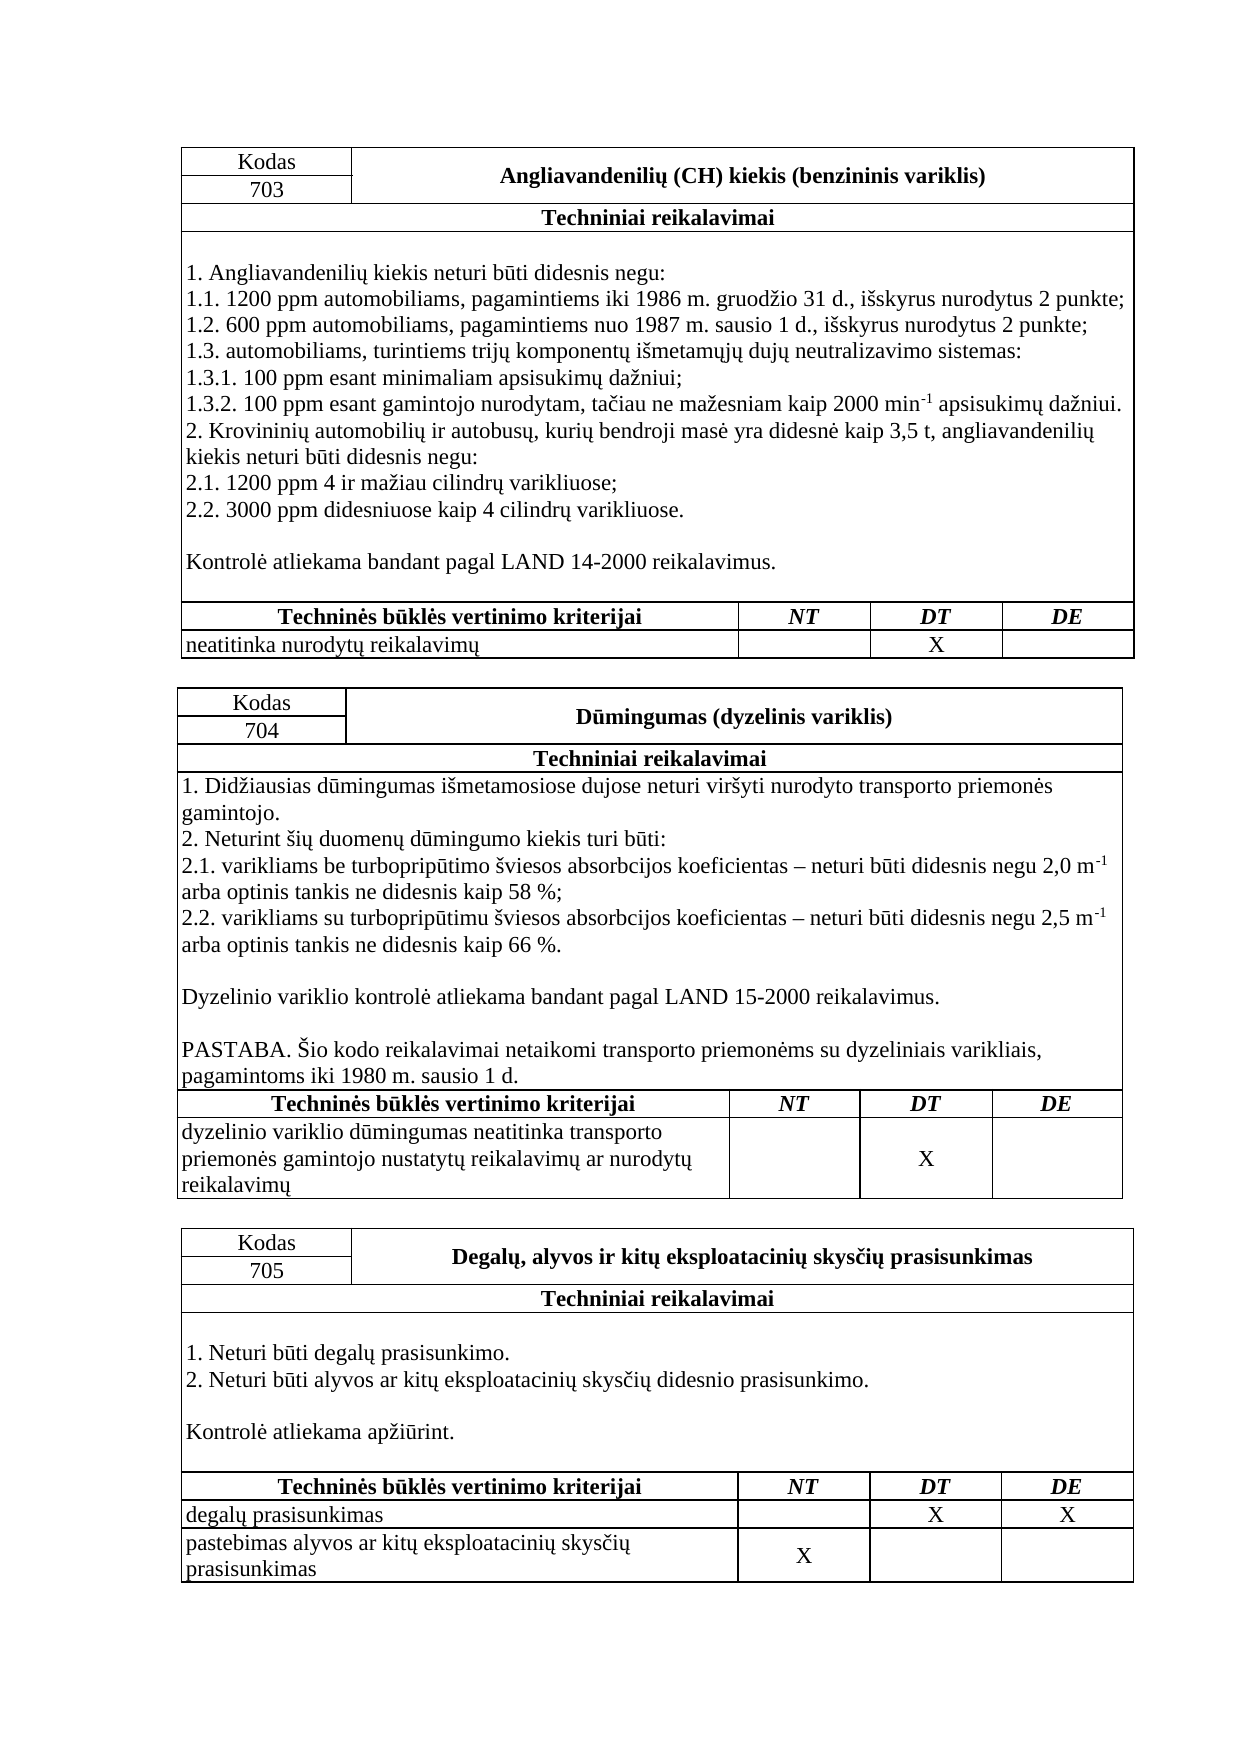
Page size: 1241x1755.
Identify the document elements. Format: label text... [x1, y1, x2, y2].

table_cell DE [1003, 603, 1133, 629]
table_cell dyzelinio variklio dūmingumas neatitinka transporto priemonės gamintojo nustatytų reikalavimų ar nurodytų reikalavimų [178, 1118, 729, 1197]
table_cell DT [861, 1091, 992, 1117]
table_header Angliavandenilių (CH) kiekis (benzininis variklis) [352, 148, 1133, 203]
table_cell pastebimas alyvos ar kitų eksploatacinių skysčių prasisunkimas [182, 1529, 737, 1581]
table_cell Techninės būklės vertinimo kriterijai [182, 603, 738, 629]
table_cell X [1002, 1501, 1133, 1527]
table_cell NT [739, 1473, 869, 1499]
table_cell X [739, 1529, 869, 1581]
table_cell 1. Didžiausias dūmingumas išmetamosiose dujose neturi viršyti nurodyto transporto priemonės gamintojo. 2. Neturint šių duomenų dūmingumo kiekis turi būti: 2.1. varikliams be turbopripūtimo šviesos absorbcijos koeficientas – neturi būti didesnis negu 2,0 m-1 arba optinis tankis ne didesnis kaip 58 %; 2.2. varikliams su turbopripūtimu šviesos absorbcijos koeficientas – neturi būti didesnis negu 2,5 m-1 arba optinis tankis ne didesnis kaip 66 %. Dyzelinio variklio kontrolė atliekama bandant pagal LAND 15-2000 reikalavimus. PASTABA. Šio kodo reikalavimai netaikomi transporto priemonėms su dyzeliniais varikliais, pagamintoms iki 1980 m. sausio 1 d. [178, 773, 1122, 1089]
table_cell 1. Neturi būti degalų prasisunkimo. 2. Neturi būti alyvos ar kitų eksploatacinių skysčių didesnio prasisunkimo. Kontrolė atliekama apžiūrint. [182, 1313, 1133, 1471]
table_cell [1002, 1529, 1133, 1581]
table_cell 703 [182, 176, 351, 203]
table_cell Techniniai reikalavimai [178, 745, 1122, 771]
table_header Kodas [178, 689, 345, 715]
table_header Kodas [182, 1229, 351, 1256]
table_header Dūmingumas (dyzelinis variklis) [347, 689, 1122, 743]
table_cell degalų prasisunkimas [182, 1501, 737, 1527]
table_cell X [871, 1501, 1001, 1527]
table_cell [730, 1118, 859, 1197]
table_cell [993, 1118, 1122, 1197]
table_cell 704 [178, 717, 345, 743]
table_cell DT [871, 1473, 1001, 1499]
table_cell NT [730, 1091, 859, 1117]
table_cell DE [1002, 1473, 1133, 1499]
table_cell NT [739, 603, 870, 629]
table_cell 705 [182, 1257, 351, 1283]
table_cell Techniniai reikalavimai [182, 1285, 1133, 1311]
table_header Degalų, alyvos ir kitų eksploatacinių skysčių prasisunkimas [352, 1229, 1133, 1283]
table_cell Techninės būklės vertinimo kriterijai [182, 1473, 737, 1499]
table_cell X [861, 1118, 992, 1197]
table_cell DT [871, 603, 1002, 629]
table_cell X [871, 631, 1002, 657]
table_cell 1. Angliavandenilių kiekis neturi būti didesnis negu: 1.1. 1200 ppm automobiliams, pagamintiems iki 1986 m. gruodžio 31 d., išskyrus nurodytus 2 punkte; 1.2. 600 ppm automobiliams, pagamintiems nuo 1987 m. sausio 1 d., išskyrus nurodytus 2 punkte; 1.3. automobiliams, turintiems trijų komponentų išmetamųjų dujų neutralizavimo sistemas: 1.3.1. 100 ppm esant minimaliam apsisukimų dažniui; 1.3.2. 100 ppm esant gamintojo nurodytam, tačiau ne mažesniam kaip 2000 min-1 apsisukimų dažniui. 2. Krovininių automobilių ir autobusų, kurių bendroji masė yra didesnė kaip 3,5 t, angliavandenilių kiekis neturi būti didesnis negu: 2.1. 1200 ppm 4 ir mažiau cilindrų varikliuose; 2.2. 3000 ppm didesniuose kaip 4 cilindrų varikliuose. Kontrolė atliekama bandant pagal LAND 14-2000 reikalavimus. [182, 232, 1133, 601]
table_cell [871, 1529, 1001, 1581]
table_cell Techninės būklės vertinimo kriterijai [178, 1091, 729, 1117]
table_cell [1003, 631, 1133, 657]
table_cell [739, 1501, 869, 1527]
table_cell Techniniai reikalavimai [182, 204, 1133, 231]
table_header Kodas [182, 148, 351, 175]
table_cell neatitinka nurodytų reikalavimų [182, 631, 738, 657]
table_cell DE [993, 1091, 1122, 1117]
table_cell [739, 631, 870, 657]
